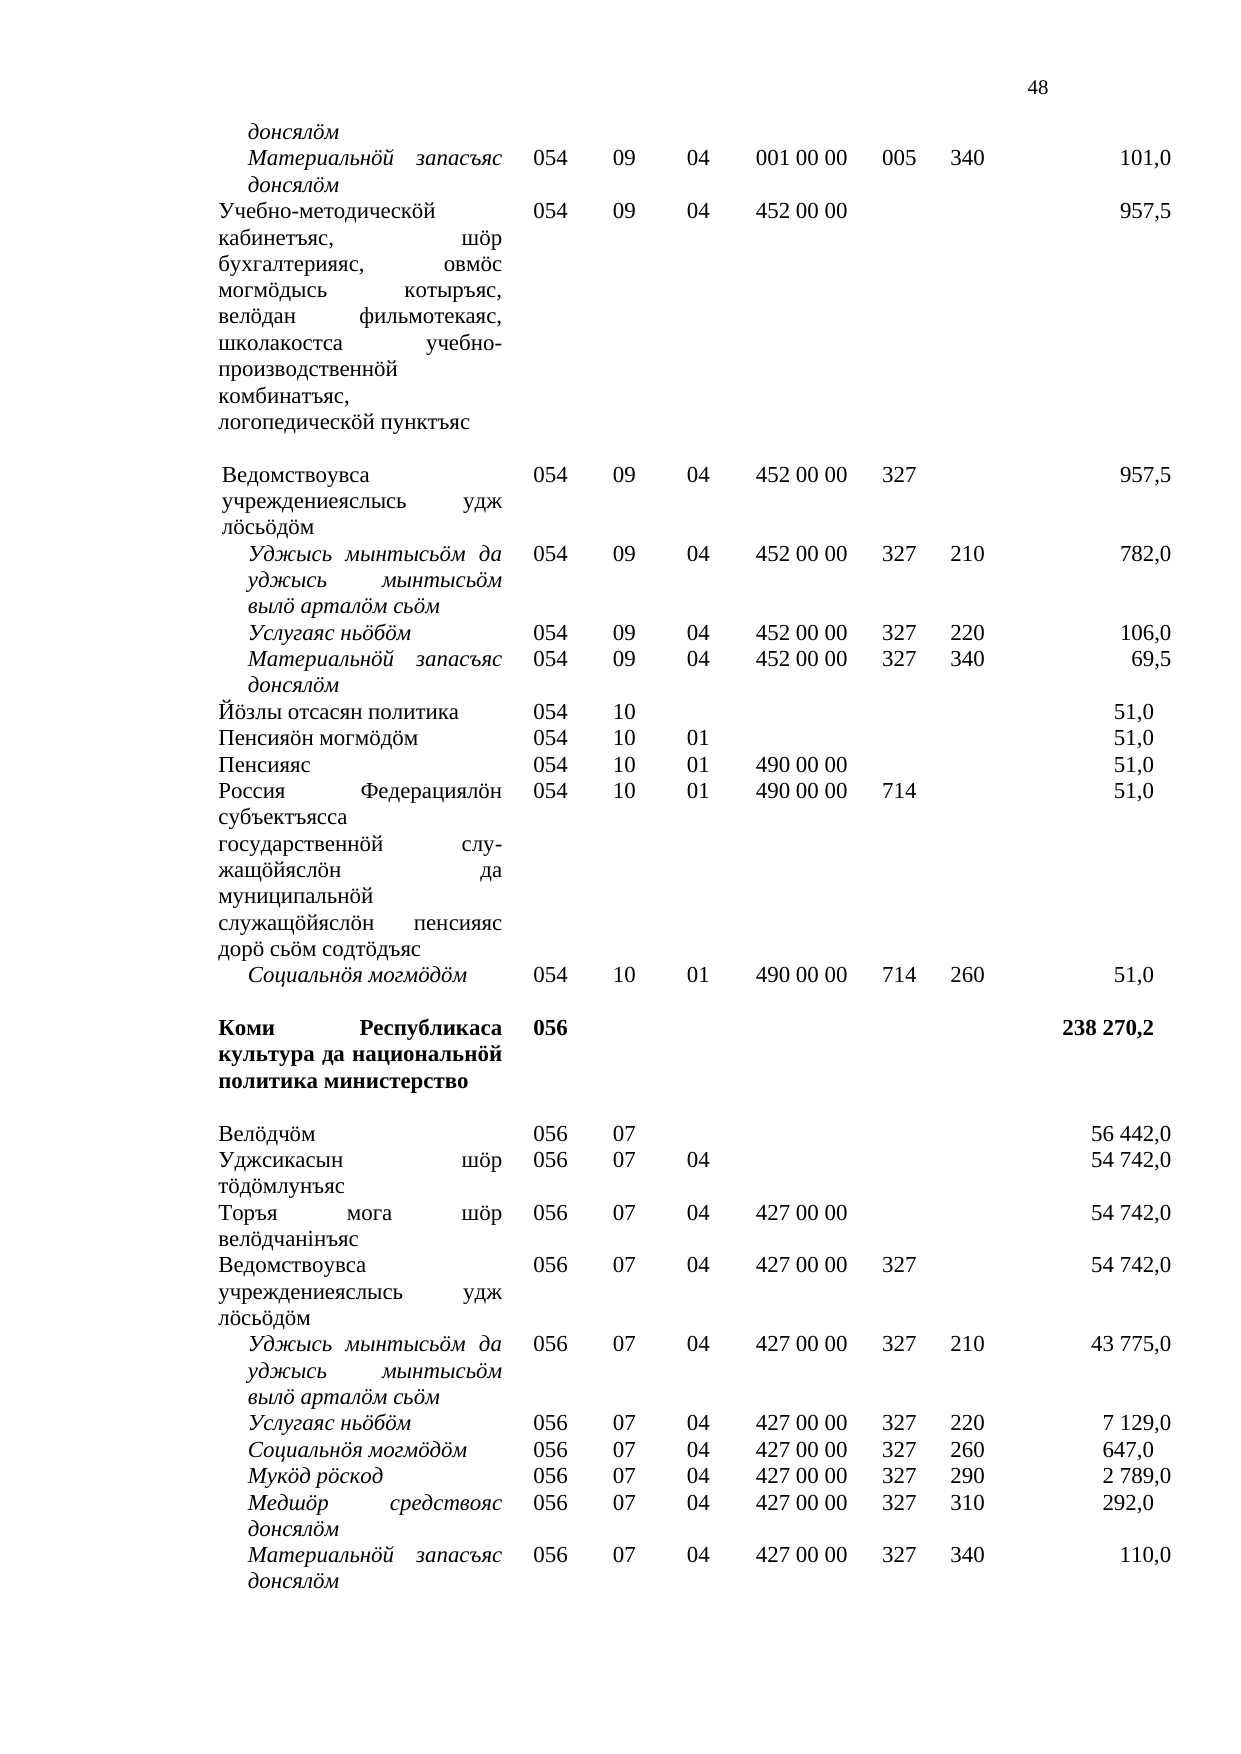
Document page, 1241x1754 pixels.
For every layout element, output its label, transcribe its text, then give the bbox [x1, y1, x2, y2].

table_cell Социальнöя могмöдöм [207, 961, 513, 988]
table_cell 340 [930, 1541, 1004, 1594]
table_cell [1183, 988, 1227, 1014]
table_cell донсялöм [207, 118, 513, 144]
table_cell 310 [930, 1489, 1004, 1541]
table_cell 04 [661, 1541, 735, 1594]
table_cell 056 [513, 1462, 587, 1488]
table_cell [930, 988, 1004, 1014]
table_cell 327 [868, 1436, 930, 1462]
table_cell [868, 1014, 930, 1119]
table_cell 327 [868, 645, 930, 698]
table_cell 69,5 [1004, 645, 1182, 698]
table_cell 106,0 [1004, 619, 1182, 645]
table_cell [735, 1014, 868, 1119]
table_cell 238 270,2 [1004, 1014, 1182, 1119]
table_cell [1183, 777, 1227, 961]
table_cell 10 [587, 698, 661, 724]
table_cell [1183, 1436, 1227, 1462]
table_cell 452 00 00 [735, 461, 868, 540]
table_cell 51,0 [1004, 724, 1182, 751]
table_cell [1183, 1199, 1227, 1251]
table_cell 056 [513, 1120, 587, 1146]
table_cell 10 [587, 751, 661, 777]
table_cell Ведомствоувса учреждениеяслысь удж лöсьöдöм [207, 461, 513, 540]
table_cell 01 [661, 777, 735, 961]
table_cell 07 [587, 1462, 661, 1488]
table_cell 427 00 00 [735, 1489, 868, 1541]
table_cell 056 [513, 1014, 587, 1119]
table_cell 04 [661, 1146, 735, 1199]
table_cell 054 [513, 645, 587, 698]
table_cell 04 [661, 461, 735, 540]
table_cell 09 [587, 461, 661, 540]
table_cell 04 [661, 645, 735, 698]
table_cell [868, 118, 930, 144]
table_cell 056 [513, 1541, 587, 1594]
table_cell Ведомствоувса учреждениеяслысь удж лöсьöдöм [207, 1251, 513, 1330]
table_cell Велöдчöм [207, 1120, 513, 1146]
table_cell 427 00 00 [735, 1251, 868, 1330]
table_cell 452 00 00 [735, 540, 868, 619]
table_cell 04 [661, 1410, 735, 1436]
table_cell 07 [587, 1410, 661, 1436]
table_cell 327 [868, 461, 930, 540]
table_cell Пенсияяс [207, 751, 513, 777]
table_cell Уджысь мынтысьöм да уджысь мынтысьöм вылö арталöм сьöм [207, 540, 513, 619]
table_cell [1183, 1014, 1227, 1119]
table_cell 056 [513, 1199, 587, 1251]
table_cell 054 [513, 145, 587, 197]
table_cell 09 [587, 145, 661, 197]
table_cell [1183, 145, 1227, 197]
table_cell 327 [868, 1330, 930, 1409]
table_cell [930, 751, 1004, 777]
table_cell [735, 1146, 868, 1199]
table_cell [868, 698, 930, 724]
table_cell 005 [868, 145, 930, 197]
table_cell 04 [661, 1251, 735, 1330]
table_cell 110,0 [1004, 1541, 1182, 1594]
table_cell 54 742,0 [1004, 1146, 1182, 1199]
table_cell [868, 197, 930, 461]
table_cell [735, 1120, 868, 1146]
table_cell 056 [513, 1251, 587, 1330]
table_cell [930, 1014, 1004, 1119]
table_cell [1004, 988, 1182, 1014]
table_cell 51,0 [1004, 961, 1182, 988]
table_cell [1183, 1146, 1227, 1199]
table_cell [513, 988, 587, 1014]
table_cell 054 [513, 197, 587, 461]
table_cell 101,0 [1004, 145, 1182, 197]
table_cell Учебно-методическöй кабинетъяс, шöр бухгалтерияяс, овмöс могмöдысь котыръяс, велöдан фильмотекаяс, школакостса учебно-производственнöй комбинатъяс, логопедическöй пунктъяс [207, 197, 513, 461]
table_cell 327 [868, 1462, 930, 1488]
table_cell 647,0 [1004, 1436, 1182, 1462]
table_cell 01 [661, 961, 735, 988]
table_cell 714 [868, 777, 930, 961]
table_cell 04 [661, 197, 735, 461]
table_cell 054 [513, 724, 587, 751]
table_cell 04 [661, 1199, 735, 1251]
table_cell [1183, 961, 1227, 988]
table_cell 327 [868, 1541, 930, 1594]
table_cell [1183, 698, 1227, 724]
table_cell 04 [661, 540, 735, 619]
table_cell Россия Федерациялöн субъектъясса государственнöй слу­жащöйяслöн да муниципальнöй служащöйяслöн пен­сияяс дорö сьöм сод­тöдъяс [207, 777, 513, 961]
table_cell 07 [587, 1489, 661, 1541]
table_cell [1183, 1489, 1227, 1541]
table_cell 427 00 00 [735, 1541, 868, 1594]
table_cell 056 [513, 1436, 587, 1462]
table_cell 07 [587, 1251, 661, 1330]
table_cell Йöзлы отсасян политика [207, 698, 513, 724]
table_cell [587, 988, 661, 1014]
table_cell [930, 1199, 1004, 1251]
table_cell Торъя мога шöр велöдчанiнъяс [207, 1199, 513, 1251]
table_cell [1183, 197, 1227, 461]
table_cell [207, 988, 513, 1014]
table_cell 054 [513, 461, 587, 540]
table_cell [868, 988, 930, 1014]
table_cell 292,0 [1004, 1489, 1182, 1541]
table_cell 260 [930, 961, 1004, 988]
table_cell [735, 118, 868, 144]
table_cell [1183, 1120, 1227, 1146]
table_cell 09 [587, 645, 661, 698]
table_cell 054 [513, 619, 587, 645]
table_cell 04 [661, 619, 735, 645]
table_cell 327 [868, 1489, 930, 1541]
table_cell 056 [513, 1410, 587, 1436]
table_cell [868, 1120, 930, 1146]
table_cell 054 [513, 751, 587, 777]
table_cell 427 00 00 [735, 1330, 868, 1409]
table_cell [930, 698, 1004, 724]
table_cell [587, 118, 661, 144]
table_cell [1183, 461, 1227, 540]
table_cell 427 00 00 [735, 1436, 868, 1462]
table_cell [1183, 751, 1227, 777]
table_cell [661, 1014, 735, 1119]
table_cell 07 [587, 1330, 661, 1409]
table_cell [930, 724, 1004, 751]
table_cell [930, 1120, 1004, 1146]
table_cell Медшöр средствояс донсялöм [207, 1489, 513, 1541]
table_cell 7 129,0 [1004, 1410, 1182, 1436]
table_cell [930, 197, 1004, 461]
table_cell 07 [587, 1199, 661, 1251]
table_cell 04 [661, 1462, 735, 1488]
table_cell 09 [587, 197, 661, 461]
table_cell [513, 118, 587, 144]
table_cell [735, 698, 868, 724]
table_cell 327 [868, 540, 930, 619]
table_cell Коми Республикаса культура да национальнöй политика министерство [207, 1014, 513, 1119]
table_cell 51,0 [1004, 751, 1182, 777]
table_cell [1183, 619, 1227, 645]
table_cell 2 789,0 [1004, 1462, 1182, 1488]
table_cell [735, 988, 868, 1014]
table_cell 054 [513, 698, 587, 724]
table_cell 452 00 00 [735, 619, 868, 645]
table_cell [1183, 1251, 1227, 1330]
table_cell [930, 777, 1004, 961]
table_cell [1183, 645, 1227, 698]
table_cell 327 [868, 619, 930, 645]
table_cell 957,5 [1004, 197, 1182, 461]
table_cell 056 [513, 1330, 587, 1409]
table_cell 07 [587, 1541, 661, 1594]
table_cell [1183, 724, 1227, 751]
table_cell 56 442,0 [1004, 1120, 1182, 1146]
table_cell Уджсикасын шöр тöдöмлунъяс [207, 1146, 513, 1199]
table_cell Материальнöй запасъяс донсялöм [207, 1541, 513, 1594]
table_cell 01 [661, 724, 735, 751]
table_cell 210 [930, 1330, 1004, 1409]
table_cell 01 [661, 751, 735, 777]
table_cell Материальнöй запасъяс донсялöм [207, 645, 513, 698]
table_cell 51,0 [1004, 777, 1182, 961]
table_cell [930, 118, 1004, 144]
table_cell Услугаяс ньöбöм [207, 1410, 513, 1436]
table_cell 07 [587, 1436, 661, 1462]
table_cell [1004, 118, 1182, 144]
table_cell 452 00 00 [735, 645, 868, 698]
table_cell 490 00 00 [735, 751, 868, 777]
table_cell 51,0 [1004, 698, 1182, 724]
table_cell [1183, 1462, 1227, 1488]
table_cell [1183, 1541, 1227, 1594]
table_cell 001 00 00 [735, 145, 868, 197]
table_cell 056 [513, 1489, 587, 1541]
table_cell 054 [513, 777, 587, 961]
table_cell [868, 1146, 930, 1199]
table_cell Услугаяс ньöбöм [207, 619, 513, 645]
table_cell 09 [587, 540, 661, 619]
table_cell 210 [930, 540, 1004, 619]
table_cell 340 [930, 645, 1004, 698]
table_cell [661, 988, 735, 1014]
table_cell 427 00 00 [735, 1199, 868, 1251]
table_cell 340 [930, 145, 1004, 197]
table_cell 54 742,0 [1004, 1251, 1182, 1330]
table_cell [661, 1120, 735, 1146]
table_cell 04 [661, 1330, 735, 1409]
table_cell [1183, 1410, 1227, 1436]
table_cell Пенсияöн могмöдöм [207, 724, 513, 751]
table_cell 07 [587, 1120, 661, 1146]
table_cell [735, 724, 868, 751]
table_cell Материальнöй запасъяс донсялöм [207, 145, 513, 197]
table_cell 04 [661, 145, 735, 197]
table_cell [930, 461, 1004, 540]
table_cell 957,5 [1004, 461, 1182, 540]
table_cell 056 [513, 1146, 587, 1199]
table_cell Уджысь мынтысьöм да уджысь мынтысьöм вылö арталöм сьöм [207, 1330, 513, 1409]
table_cell 452 00 00 [735, 197, 868, 461]
table_cell [1183, 118, 1227, 144]
table_cell 782,0 [1004, 540, 1182, 619]
table_cell [930, 1146, 1004, 1199]
table_cell 490 00 00 [735, 961, 868, 988]
table_cell 427 00 00 [735, 1462, 868, 1488]
table_cell 260 [930, 1436, 1004, 1462]
table_cell [868, 751, 930, 777]
table_cell 220 [930, 1410, 1004, 1436]
table_cell 10 [587, 961, 661, 988]
table_cell 04 [661, 1436, 735, 1462]
table_cell 10 [587, 724, 661, 751]
table_cell 290 [930, 1462, 1004, 1488]
table_cell [1183, 1330, 1227, 1409]
table_cell [587, 1014, 661, 1119]
table_cell [661, 698, 735, 724]
table_cell 327 [868, 1251, 930, 1330]
table_cell [868, 1199, 930, 1251]
table_cell [661, 118, 735, 144]
table_cell Социальнöя могмöдöм [207, 1436, 513, 1462]
table_cell 54 742,0 [1004, 1199, 1182, 1251]
table_cell 220 [930, 619, 1004, 645]
table_cell 43 775,0 [1004, 1330, 1182, 1409]
table_cell 054 [513, 961, 587, 988]
table_cell 10 [587, 777, 661, 961]
table_cell 054 [513, 540, 587, 619]
table_cell [1183, 540, 1227, 619]
table_cell [868, 724, 930, 751]
table_cell 714 [868, 961, 930, 988]
table_cell 427 00 00 [735, 1410, 868, 1436]
table_cell 04 [661, 1489, 735, 1541]
table_cell 490 00 00 [735, 777, 868, 961]
table_cell 09 [587, 619, 661, 645]
table_cell Мукöд рöскод [207, 1462, 513, 1488]
table_cell 07 [587, 1146, 661, 1199]
table_cell 327 [868, 1410, 930, 1436]
table_cell [930, 1251, 1004, 1330]
